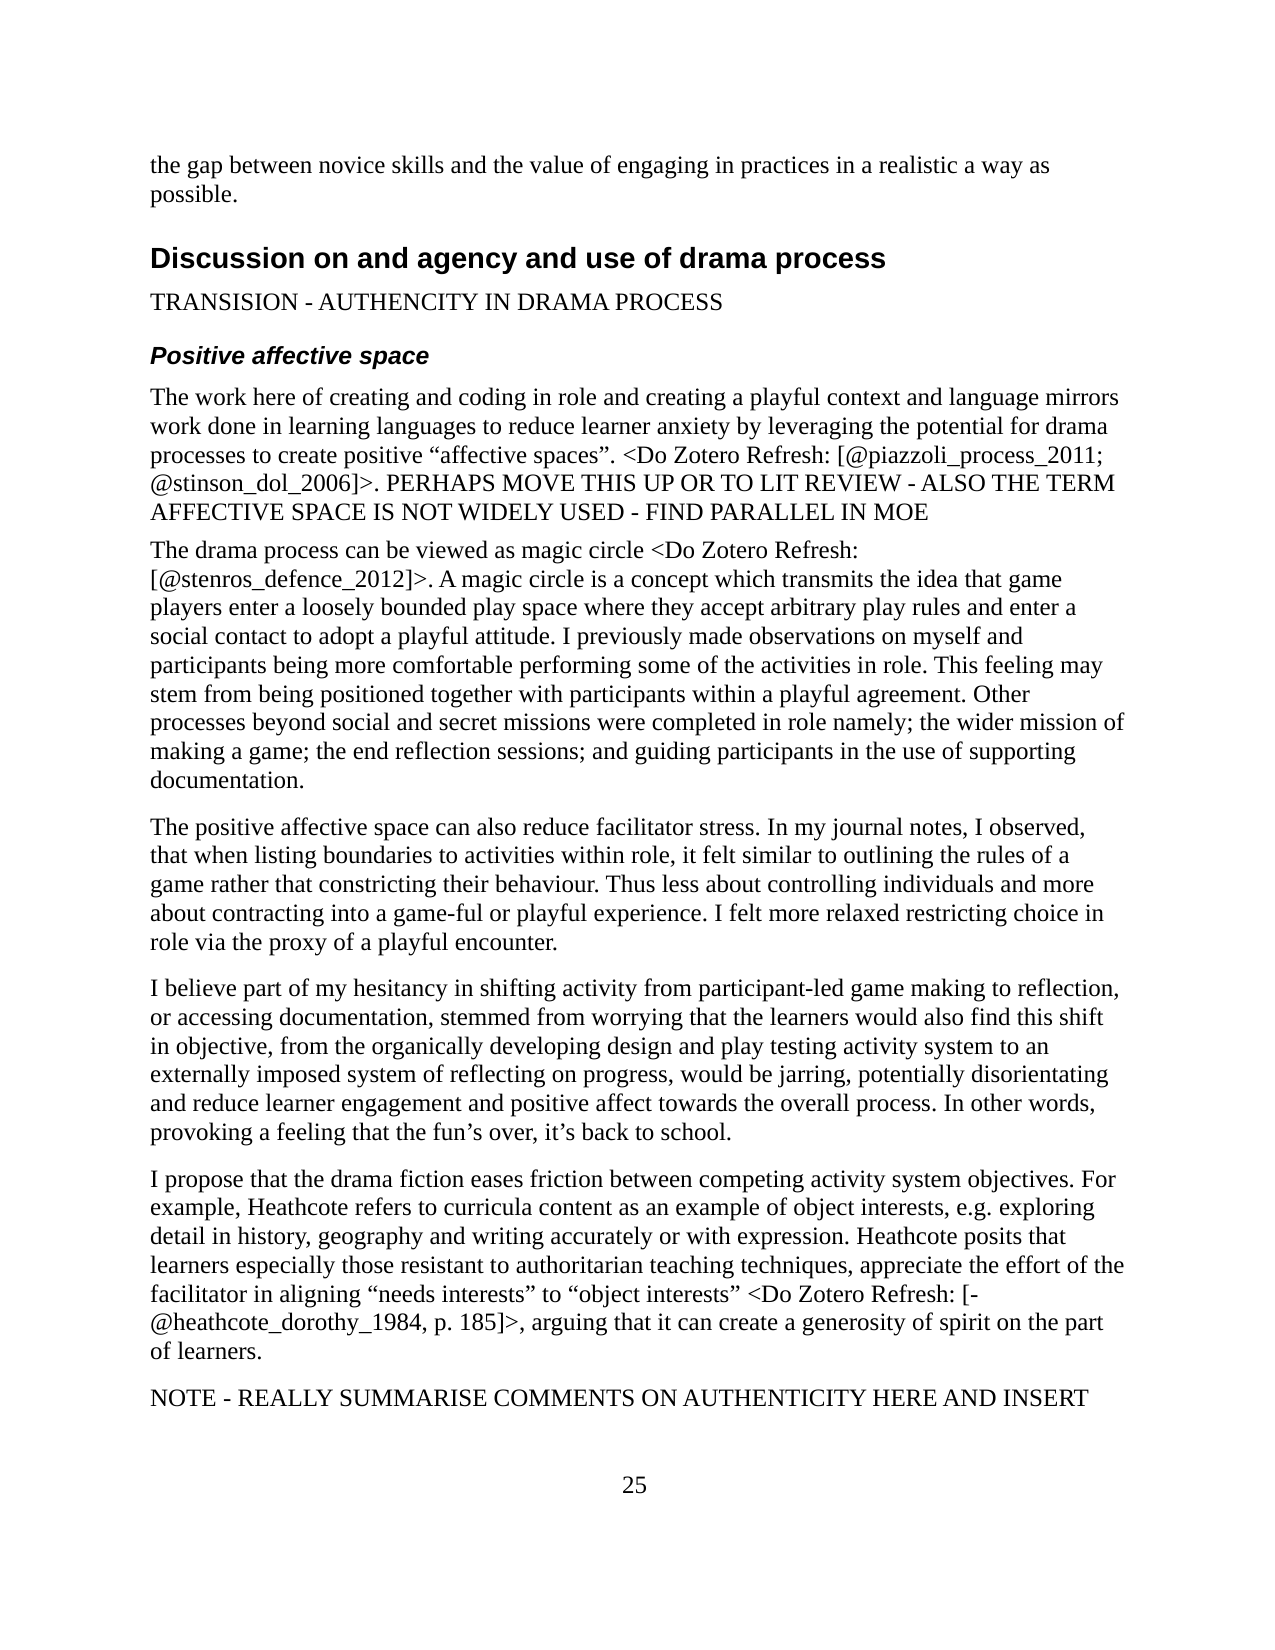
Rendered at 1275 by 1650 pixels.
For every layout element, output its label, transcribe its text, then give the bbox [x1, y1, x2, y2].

text NOTE - REALLY SUMMARISE COMMENTS ON AUTHENTICITY HERE AND INSERT [150, 1383, 1125, 1412]
text The work here of creating and coding in role and creating a playful context and language mirrors work done in learning languages to reduce learner anxiety by leveraging the potential for drama processes to create positive “affective spaces”. <Do Zotero Refresh: [@piazzoli_process_2011; @stinson_dol_2006]>. PERHAPS MOVE THIS UP OR TO LIT REVIEW - ALSO THE TERM AFFECTIVE SPACE IS NOT WIDELY USED - FIND PARALLEL IN MOE [150, 382, 1125, 526]
text I believe part of my hesitancy in shifting activity from participant-led game making to reflection, or accessing documentation, stemmed from worrying that the learners would also find this shift in objective, from the organically developing design and play testing activity system to an externally imposed system of reflecting on progress, would be jarring, potentially disorientating and reduce learner engagement and positive affect towards the overall process. In other words, provoking a feeling that the fun’s over, it’s back to school. [150, 973, 1125, 1146]
text the gap between novice skills and the value of engaging in practices in a realistic a way as possible. [150, 150, 1125, 207]
text I propose that the drama fiction eases friction between competing activity system objectives. For example, Heathcote refers to curricula content as an example of object interests, e.g. exploring detail in history, geography and writing accurately or with expression. Heathcote posits that learners especially those resistant to authoritarian teaching techniques, appreciate the effort of the facilitator in aligning “needs interests” to “object interests” <Do Zotero Refresh: [-@heathcote_dorothy_1984, p. 185]>, arguing that it can create a generosity of spirit on the part of learners. [150, 1164, 1125, 1365]
text TRANSISION - AUTHENCITY IN DRAMA PROCESS [150, 287, 1125, 316]
text The drama process can be viewed as magic circle <Do Zotero Refresh: [@stenros_defence_2012]>. A magic circle is a concept which transmits the idea that game players enter a loosely bounded play space where they accept arbitrary play rules and enter a social contact to adopt a playful attitude. I previously made observations on myself and participants being more comfortable performing some of the activities in role. This feeling may stem from being positioned together with participants within a playful agreement. Other processes beyond social and secret missions were completed in role namely; the wider mission of making a game; the end reflection sessions; and guiding participants in the use of supporting documentation. [150, 535, 1125, 794]
subtitle Discussion on and agency and use of drama process [150, 241, 1125, 275]
text The positive affective space can also reduce facilitator stress. In my journal notes, I observed, that when listing boundaries to activities within role, it felt similar to outlining the rules of a game rather that constricting their behaviour. Thus less about controlling individuals and more about contracting into a game-ful or playful experience. I felt more relaxed restricting choice in role via the proxy of a playful encounter. [150, 812, 1125, 955]
subtitle Positive affective space [150, 341, 1125, 370]
